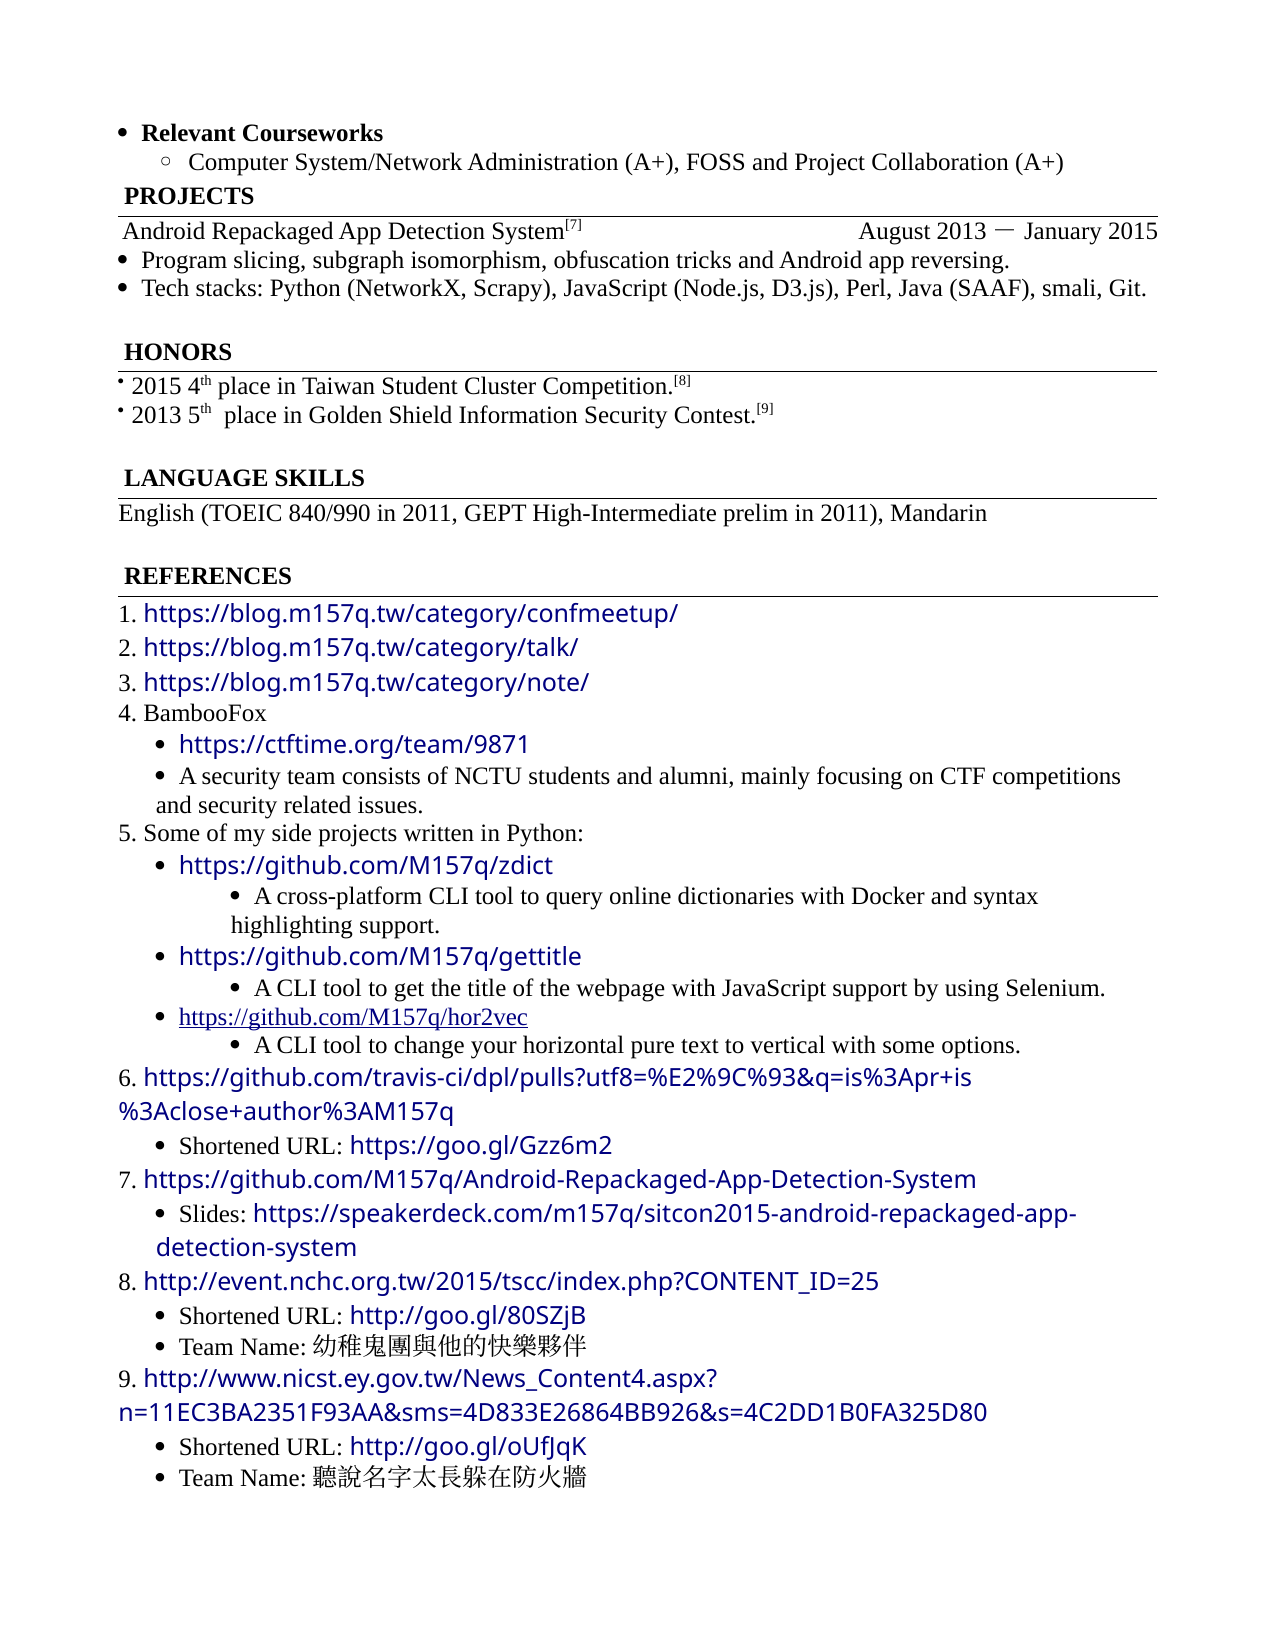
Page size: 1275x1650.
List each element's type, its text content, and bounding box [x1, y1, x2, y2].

list https://ctftime.org/team/9871 [156, 727, 1157, 761]
table_header PROJECTS [118, 176, 1158, 216]
list Shortened URL: http://goo.gl/oUfJqK [156, 1428, 1157, 1463]
list https://github.com/M157q/Android-Repackaged-App-Detection-System [118, 1161, 1157, 1195]
table_header LANGUAGE SKILLS [118, 458, 1157, 498]
table_header HONORS [118, 331, 1157, 371]
list Team Name: 聽說名字太長躲在防火牆 [156, 1463, 1157, 1491]
table_cell August 2013 － January 2015 [798, 217, 1158, 245]
list Slides: https://speakerdeck.com/m157q/sitcon2015-android-repackaged-app-detection-system [156, 1195, 1157, 1263]
list Relevant Courseworks [118, 118, 1157, 147]
list Some of my side projects written in Python: [118, 818, 1157, 847]
table_header REFERENCES [118, 556, 1158, 596]
list http://event.nchc.org.tw/2015/tscc/index.php?CONTENT_ID=25 [118, 1263, 1157, 1298]
list https://github.com/M157q/hor2vec [156, 1002, 1157, 1030]
list https://blog.m157q.tw/category/confmeetup/ [118, 597, 1157, 630]
list https://github.com/M157q/zdict [156, 847, 1157, 881]
list A CLI tool to change your horizontal pure text to vertical with some options. [231, 1030, 1157, 1059]
list http://www.nicst.ey.gov.tw/News_Content4.aspx?n=11EC3BA2351F93AA&sms=4D833E26864BB926&s=4C2DD1B0FA325D80 [118, 1360, 1157, 1428]
list https://github.com/travis-ci/dpl/pulls?utf8=%E2%9C%93&q=is%3Apr+is%3Aclose+author%3AM157q [118, 1059, 1157, 1127]
list Shortened URL: https://goo.gl/Gzz6m2 [156, 1127, 1157, 1161]
text English (TOEIC 840/990 in 2011, GEPT High-Intermediate prelim in 2011), Mandarin [118, 499, 1157, 527]
list A cross-platform CLI tool to query online dictionaries with Docker and syntax highlighting support. [231, 881, 1157, 939]
list https://github.com/M157q/gettitle [156, 939, 1157, 973]
table_cell Android Repackaged App Detection System[7] [122, 217, 797, 245]
list 2013 5th place in Golden Shield Information Security Contest.[9] [118, 400, 1157, 429]
list A security team consists of NCTU students and alumni, mainly focusing on CTF competitions and security related issues. [156, 761, 1157, 818]
list https://blog.m157q.tw/category/talk/ [118, 630, 1157, 664]
list 2015 4th place in Taiwan Student Cluster Competition.[8] [118, 372, 1157, 400]
list Shortened URL: http://goo.gl/80SZjB [156, 1298, 1157, 1332]
list https://blog.m157q.tw/category/note/ [118, 664, 1157, 698]
list Computer System/Network Administration (A+), FOSS and Project Collaboration (A+) [156, 147, 1157, 176]
list A CLI tool to get the title of the webpage with JavaScript support by using Selenium. [231, 973, 1157, 1002]
list Tech stacks: Python (NetworkX, Scrapy), JavaScript (Node.js, D3.js), Perl, Java (SAAF), smali, Git. [118, 273, 1157, 302]
list BambooFox [118, 698, 1157, 727]
list Team Name: 幼稚鬼團與他的快樂夥伴 [156, 1332, 1157, 1360]
list Program slicing, subgraph isomorphism, obfuscation tricks and Android app reversing. [118, 245, 1157, 273]
table_cell [118, 217, 122, 245]
